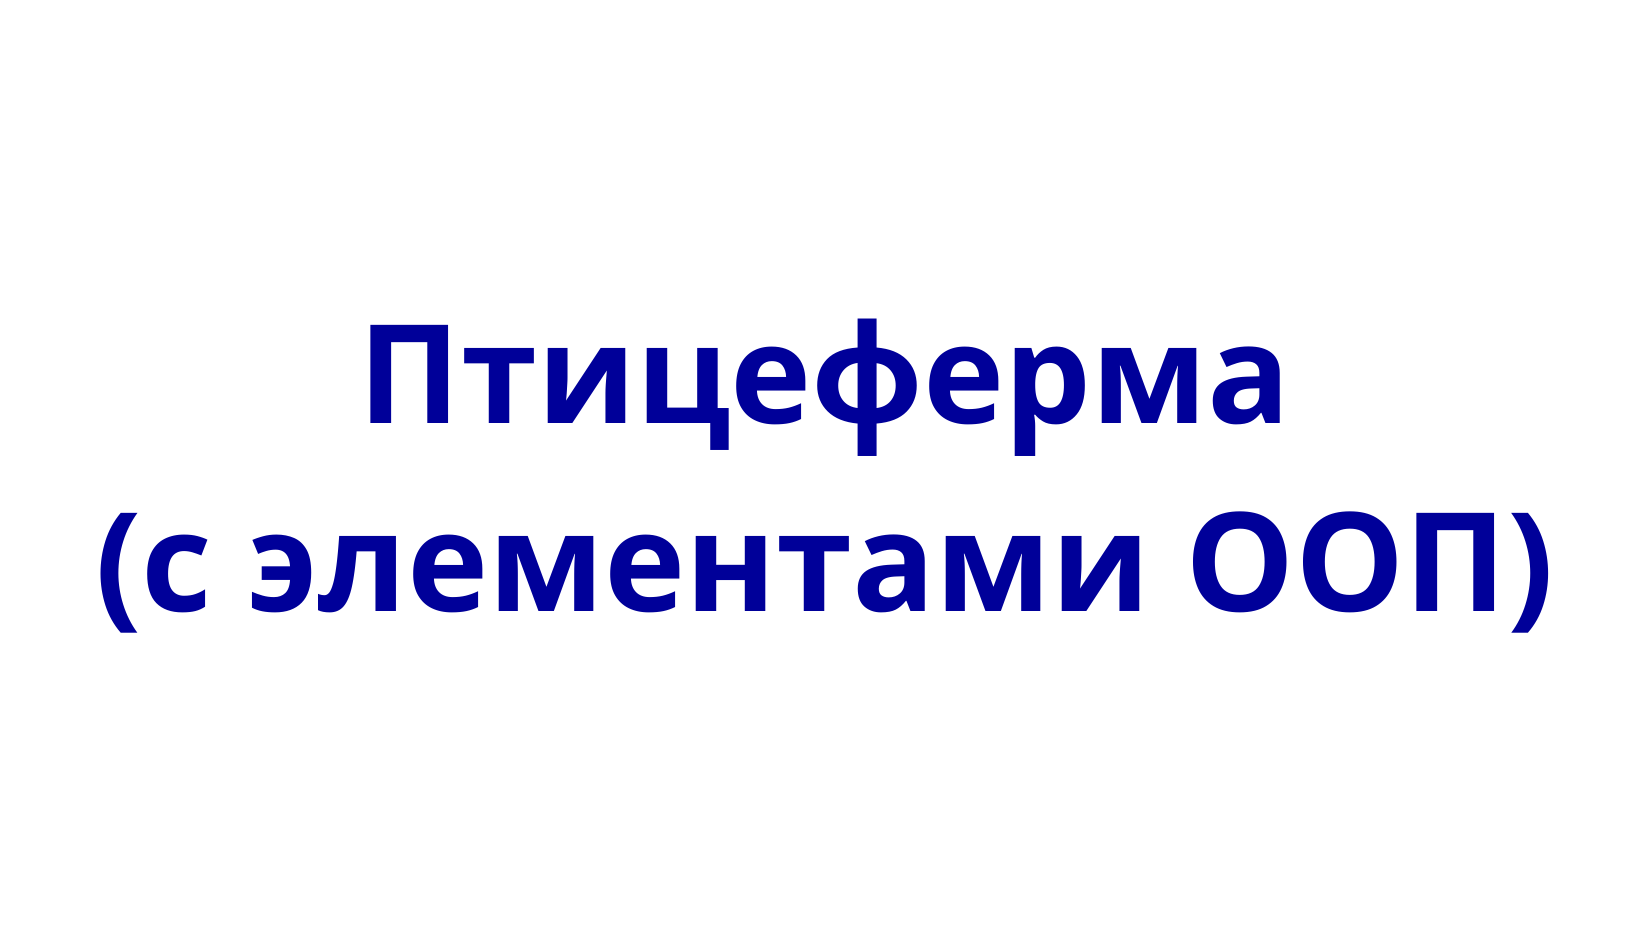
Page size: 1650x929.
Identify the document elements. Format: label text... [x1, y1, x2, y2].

subtitle Птицеферма (с элементами ООП) [0, 0, 1650, 929]
